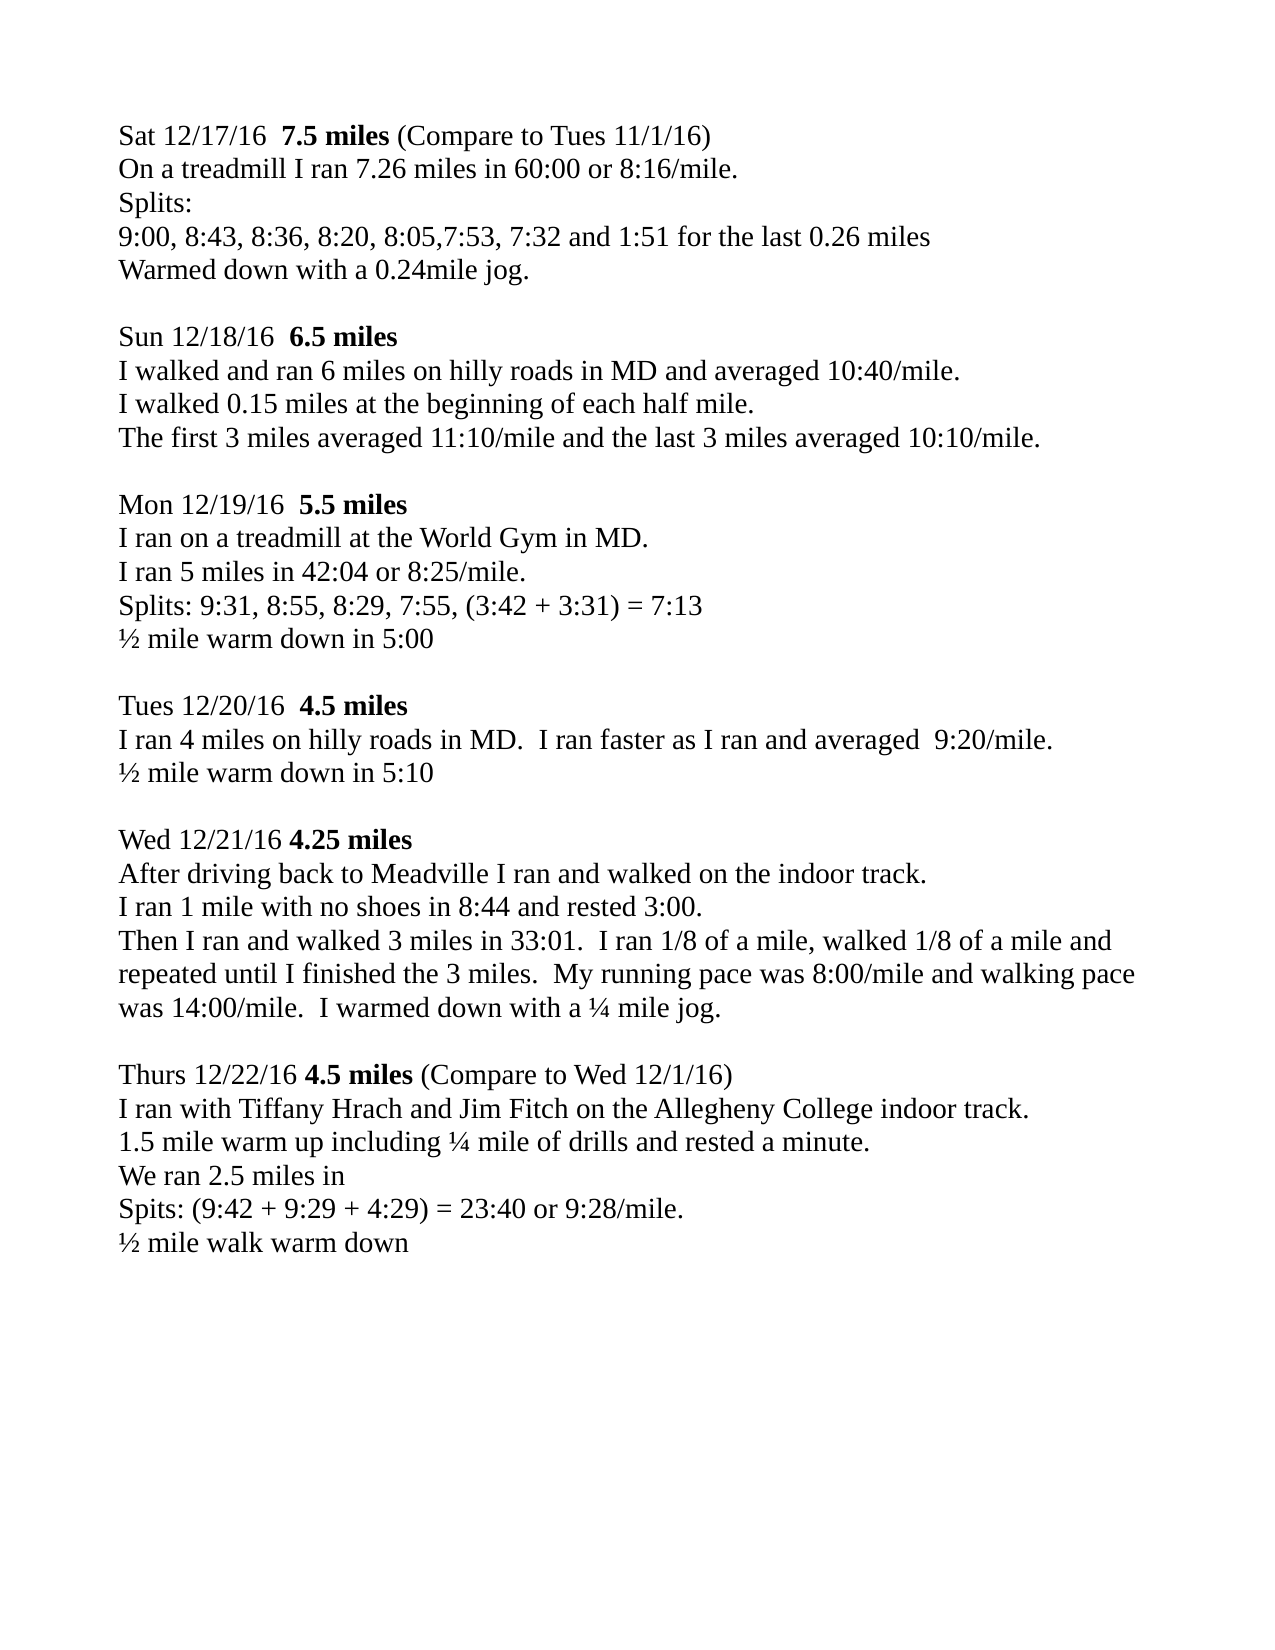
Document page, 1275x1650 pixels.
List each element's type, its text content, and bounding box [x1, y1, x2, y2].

text Spits: (9:42 + 9:29 + 4:29) = 23:40 or 9:28/mile. [118, 1191, 1157, 1225]
text Warmed down with a 0.24mile jog. [118, 252, 1157, 286]
text ½ mile warm down in 5:00 [118, 621, 1157, 655]
text Splits: [118, 185, 1157, 219]
text Sat 12/17/16 7.5 miles (Compare to Tues 11/1/16) [118, 118, 1157, 152]
text ½ mile warm down in 5:10 [118, 755, 1157, 789]
text We ran 2.5 miles in [118, 1158, 1157, 1191]
text I ran 1 mile with no shoes in 8:44 and rested 3:00. [118, 889, 1157, 923]
text The first 3 miles averaged 11:10/mile and the last 3 miles averaged 10:10/mile. [118, 420, 1157, 453]
text ½ mile walk warm down [118, 1225, 1157, 1258]
text Splits: 9:31, 8:55, 8:29, 7:55, (3:42 + 3:31) = 7:13 [118, 588, 1157, 621]
text After driving back to Meadville I ran and walked on the indoor track. [118, 856, 1157, 889]
text Tues 12/20/16 4.5 miles [118, 688, 1157, 722]
text Then I ran and walked 3 miles in 33:01. I ran 1/8 of a mile, walked 1/8 of a mile and repeated until I finished the 3 miles. My running pace was 8:00/mile and walking pace was 14:00/mile. I warmed down with a ¼ mile jog. [118, 923, 1157, 1024]
text I walked 0.15 miles at the beginning of each half mile. [118, 386, 1157, 420]
text I ran on a treadmill at the World Gym in MD. [118, 521, 1157, 554]
text I ran 5 miles in 42:04 or 8:25/mile. [118, 554, 1157, 588]
text I ran with Tiffany Hrach and Jim Fitch on the Allegheny College indoor track. [118, 1091, 1157, 1124]
text I walked and ran 6 miles on hilly roads in MD and averaged 10:40/mile. [118, 353, 1157, 386]
text 1.5 mile warm up including ¼ mile of drills and rested a minute. [118, 1124, 1157, 1158]
text On a treadmill I ran 7.26 miles in 60:00 or 8:16/mile. [118, 152, 1157, 185]
text Wed 12/21/16 4.25 miles [118, 822, 1157, 856]
text Mon 12/19/16 5.5 miles [118, 487, 1157, 521]
text Sun 12/18/16 6.5 miles [118, 319, 1157, 353]
text 9:00, 8:43, 8:36, 8:20, 8:05,7:53, 7:32 and 1:51 for the last 0.26 miles [118, 219, 1157, 252]
text I ran 4 miles on hilly roads in MD. I ran faster as I ran and averaged 9:20/mile. [118, 722, 1157, 755]
text Thurs 12/22/16 4.5 miles (Compare to Wed 12/1/16) [118, 1057, 1157, 1091]
